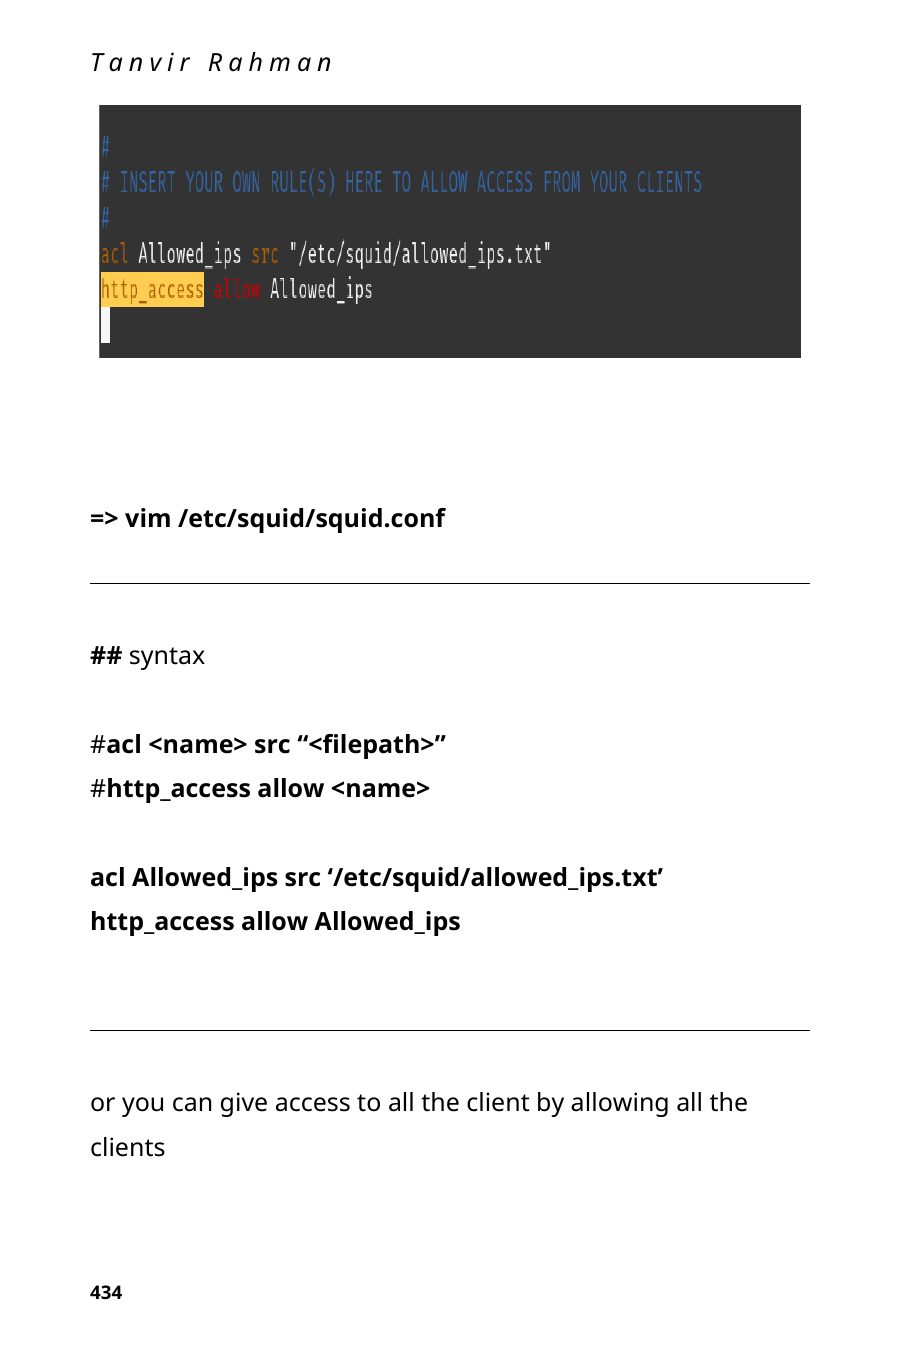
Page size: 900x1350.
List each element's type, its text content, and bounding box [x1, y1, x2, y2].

text => vim /etc/squid/squid.conf [90, 501, 810, 535]
text acl Allowed_ips src ‘/etc/squid/allowed_ips.txt’ [90, 859, 810, 893]
text ## syntax [90, 638, 810, 672]
text http_access allow Allowed_ips [90, 903, 810, 938]
text #acl <name> src “<filepath>” [90, 726, 810, 761]
picture [99, 105, 801, 358]
text #http_access allow <name> [90, 771, 810, 805]
text or you can give access to all the client by allowing all the clients [90, 1085, 810, 1163]
